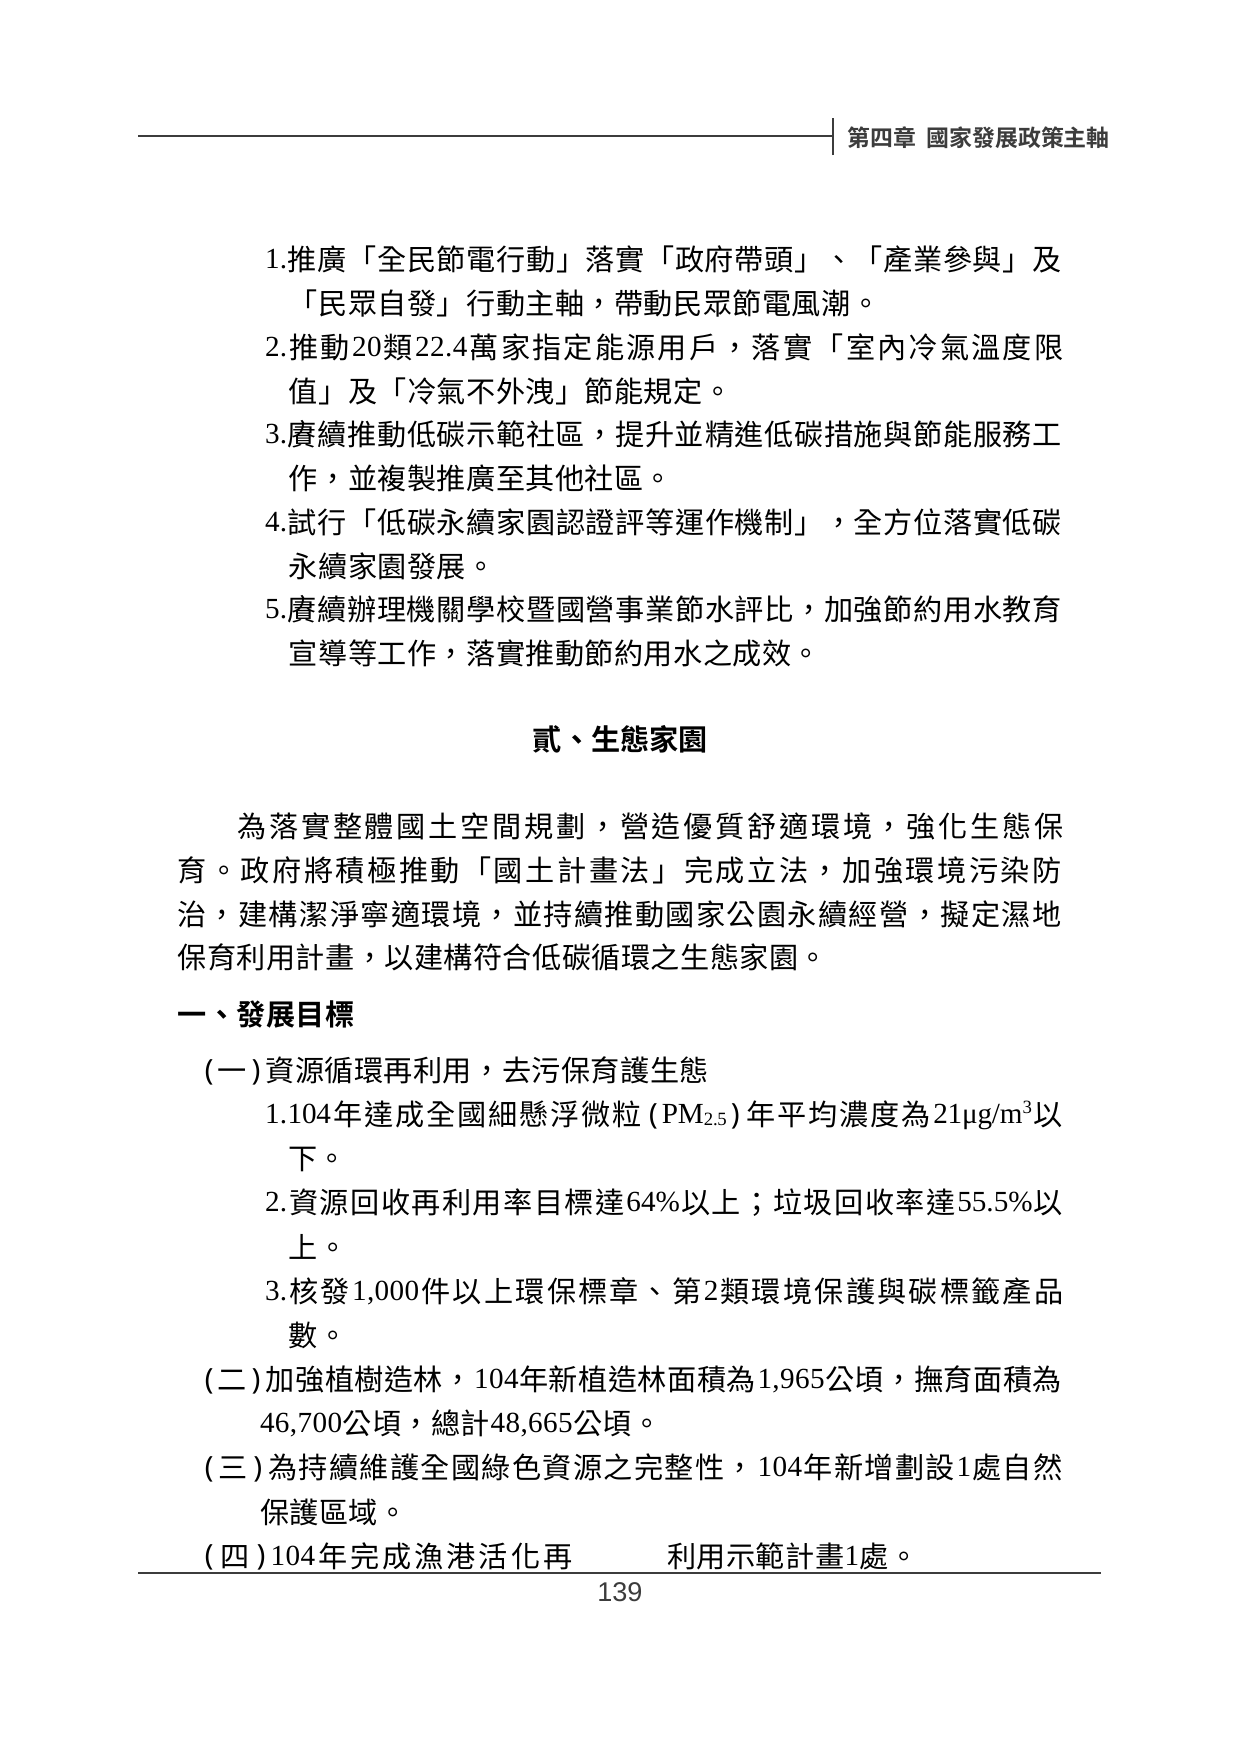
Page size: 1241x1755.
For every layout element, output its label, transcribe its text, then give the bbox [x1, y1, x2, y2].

text 3.核發1,000件以上環保標章、第2類環境保護與碳標籤產品數。 [265, 1267, 1063, 1356]
text 2.推動20類22.4萬家指定能源用戶，落實「室內冷氣溫度限值」及「冷氣不外洩」節能規定。 [265, 324, 1063, 411]
text (三)為持續維護全國綠色資源之完整性，104年新增劃設1處自然保護區域。 [200, 1444, 1063, 1532]
text 貳、生態家園 [177, 717, 1063, 759]
text 4.試行「低碳永續家園認證評等運作機制」，全方位落實低碳永續家園發展。 [265, 499, 1063, 586]
text (四)104年完成漁港活化再利用示範計畫1處。 [200, 1532, 1063, 1572]
text 一、發展目標 [177, 990, 1063, 1034]
text 1.推廣「全民節電行動」落實「政府帶頭」、「產業參與」及「民眾自發」行動主軸，帶動民眾節電風潮。 [265, 236, 1063, 324]
text 1.104年達成全國細懸浮微粒(PM2.5)年平均濃度為21μg/m3以下。 [265, 1091, 1063, 1179]
text 5.賡續辦理機關學校暨國營事業節水評比，加強節約用水教育宣導等工作，落實推動節約用水之成效。 [265, 586, 1063, 674]
text 2.資源回收再利用率目標達64%以上；垃圾回收率達55.5%以上。 [265, 1179, 1063, 1267]
text 3.賡續推動低碳示範社區，提升並精進低碳措施與節能服務工作，並複製推廣至其他社區。 [265, 411, 1063, 499]
text (二)加強植樹造林，104年新植造林面積為1,965公頃，撫育面積為46,700公頃，總計48,665公頃。 [200, 1356, 1063, 1444]
text 為落實整體國土空間規劃，營造優質舒適環境，強化生態保育。政府將積極推動「國土計畫法」完成立法，加強環境污染防治，建構潔淨寧適環境，並持續推動國家公園永續經營，擬定濕地保育利用計畫，以建構符合低碳循環之生態家園。 [177, 803, 1063, 978]
text (一)資源循環再利用，去污保育護生態 [200, 1047, 1063, 1091]
